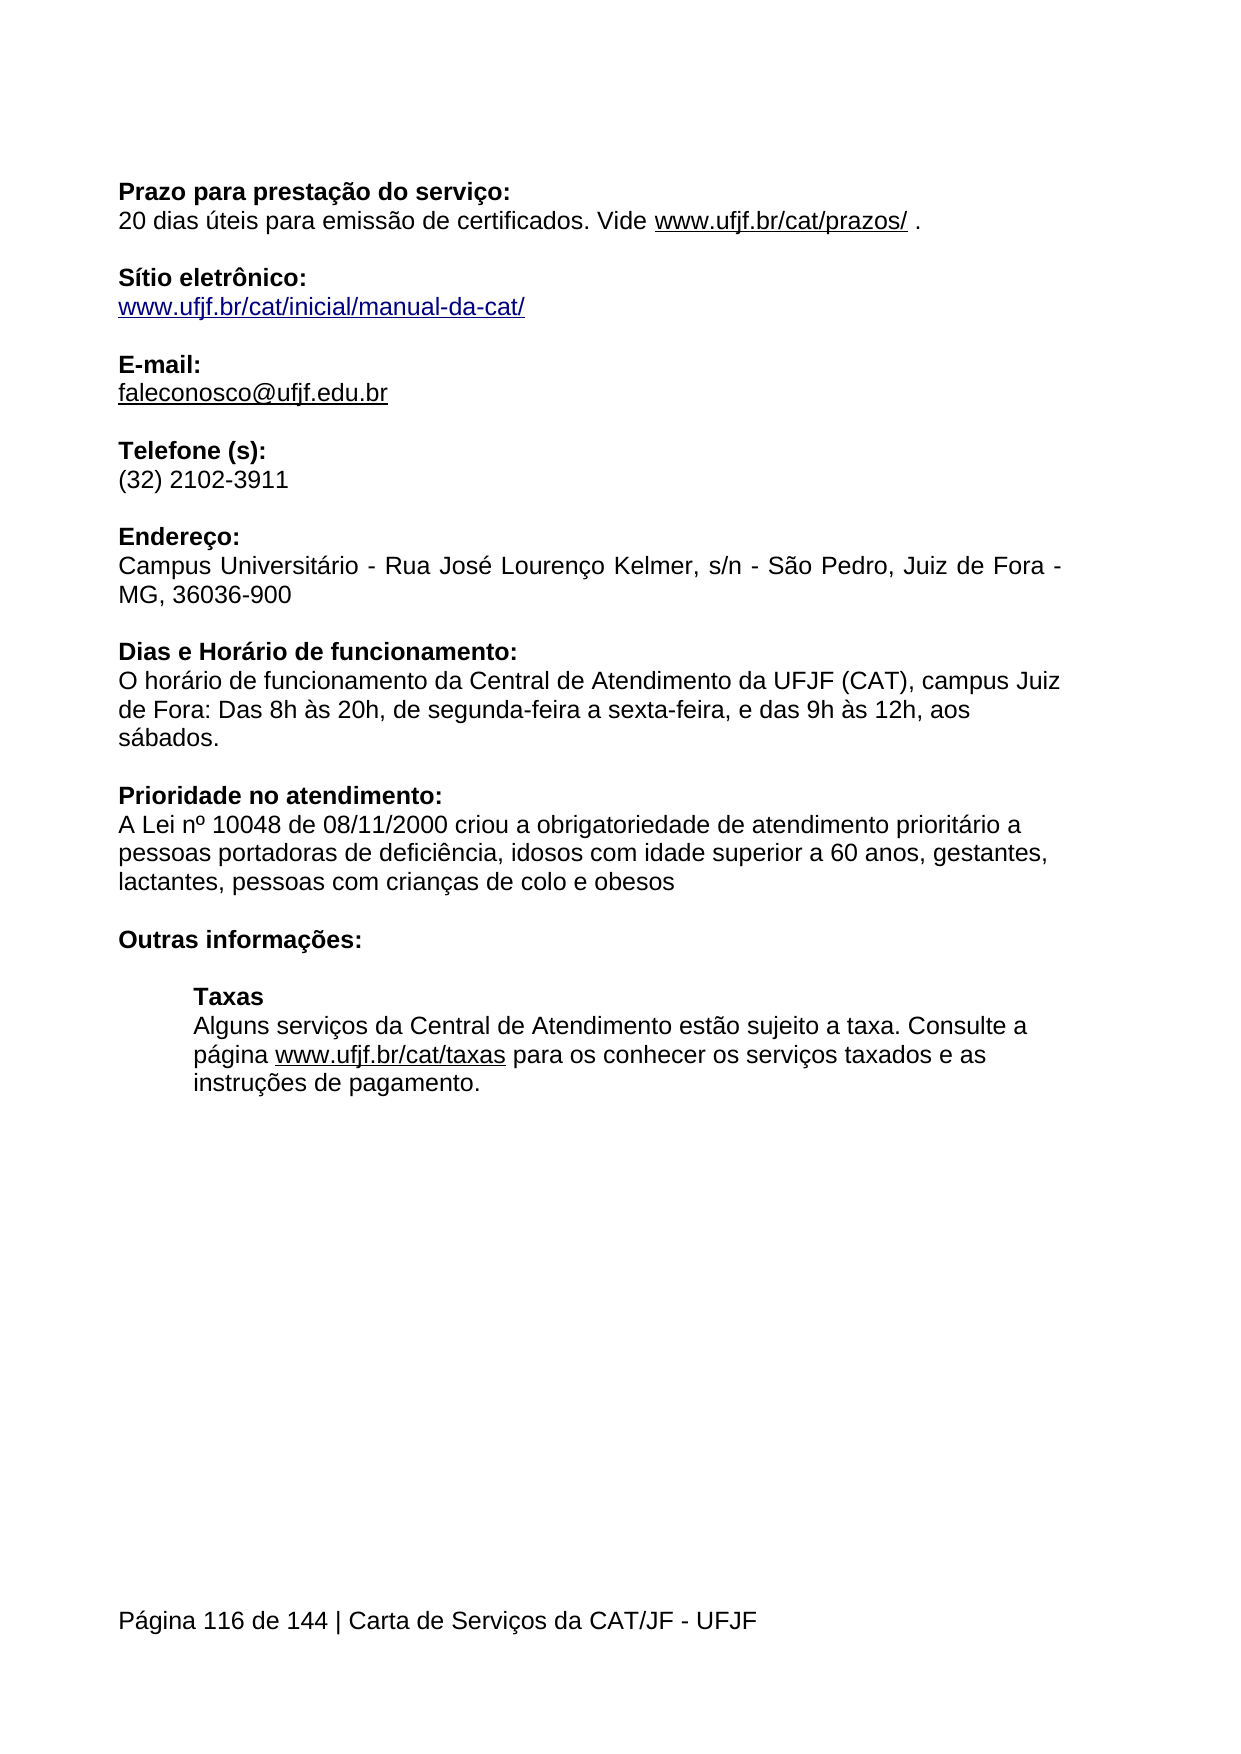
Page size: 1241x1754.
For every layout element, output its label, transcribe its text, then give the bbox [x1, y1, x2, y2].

text Outras informações: [118, 925, 1063, 953]
text Dias e Horário de funcionamento: O horário de funcionamento da Central de Atendimento da UFJF (CAT), campus Juiz de Fora: Das 8h às 20h, de segunda-feira a sexta-feira, e das 9h às 12h, aos sábados. [118, 637, 1063, 752]
text A Lei nº 10048 de 08/11/2000 criou a obrigatoriedade de atendimento prioritário a pessoas portadoras de deficiência, idosos com idade superior a 60 anos, gestantes, lactantes, pessoas com crianças de colo e obesos [118, 810, 1063, 896]
text Taxas [193, 982, 1063, 1011]
text E-mail: [118, 350, 1063, 378]
text faleconosco@ufjf.edu.br [118, 378, 1063, 407]
text Sítio eletrônico: www.ufjf.br/cat/inicial/manual-da-cat/ [118, 263, 1063, 321]
text Campus Universitário - Rua José Lourenço Kelmer, s/n - São Pedro, Juiz de Fora - MG, 36036-900 [118, 551, 1063, 608]
text Endereço: [118, 522, 1063, 551]
text Alguns serviços da Central de Atendimento estão sujeito a taxa. Consulte a página www.ufjf.br/cat/taxas para os conhecer os serviços taxados e as instruções de pagamento. [193, 1011, 1063, 1097]
text Prazo para prestação do serviço: 20 dias úteis para emissão de certificados. Vide www.ufjf.br/cat/prazos/ . [118, 177, 1063, 263]
text Telefone (s): [118, 436, 1063, 465]
text (32) 2102-3911 [118, 465, 1063, 493]
text Prioridade no atendimento: [118, 781, 1063, 810]
